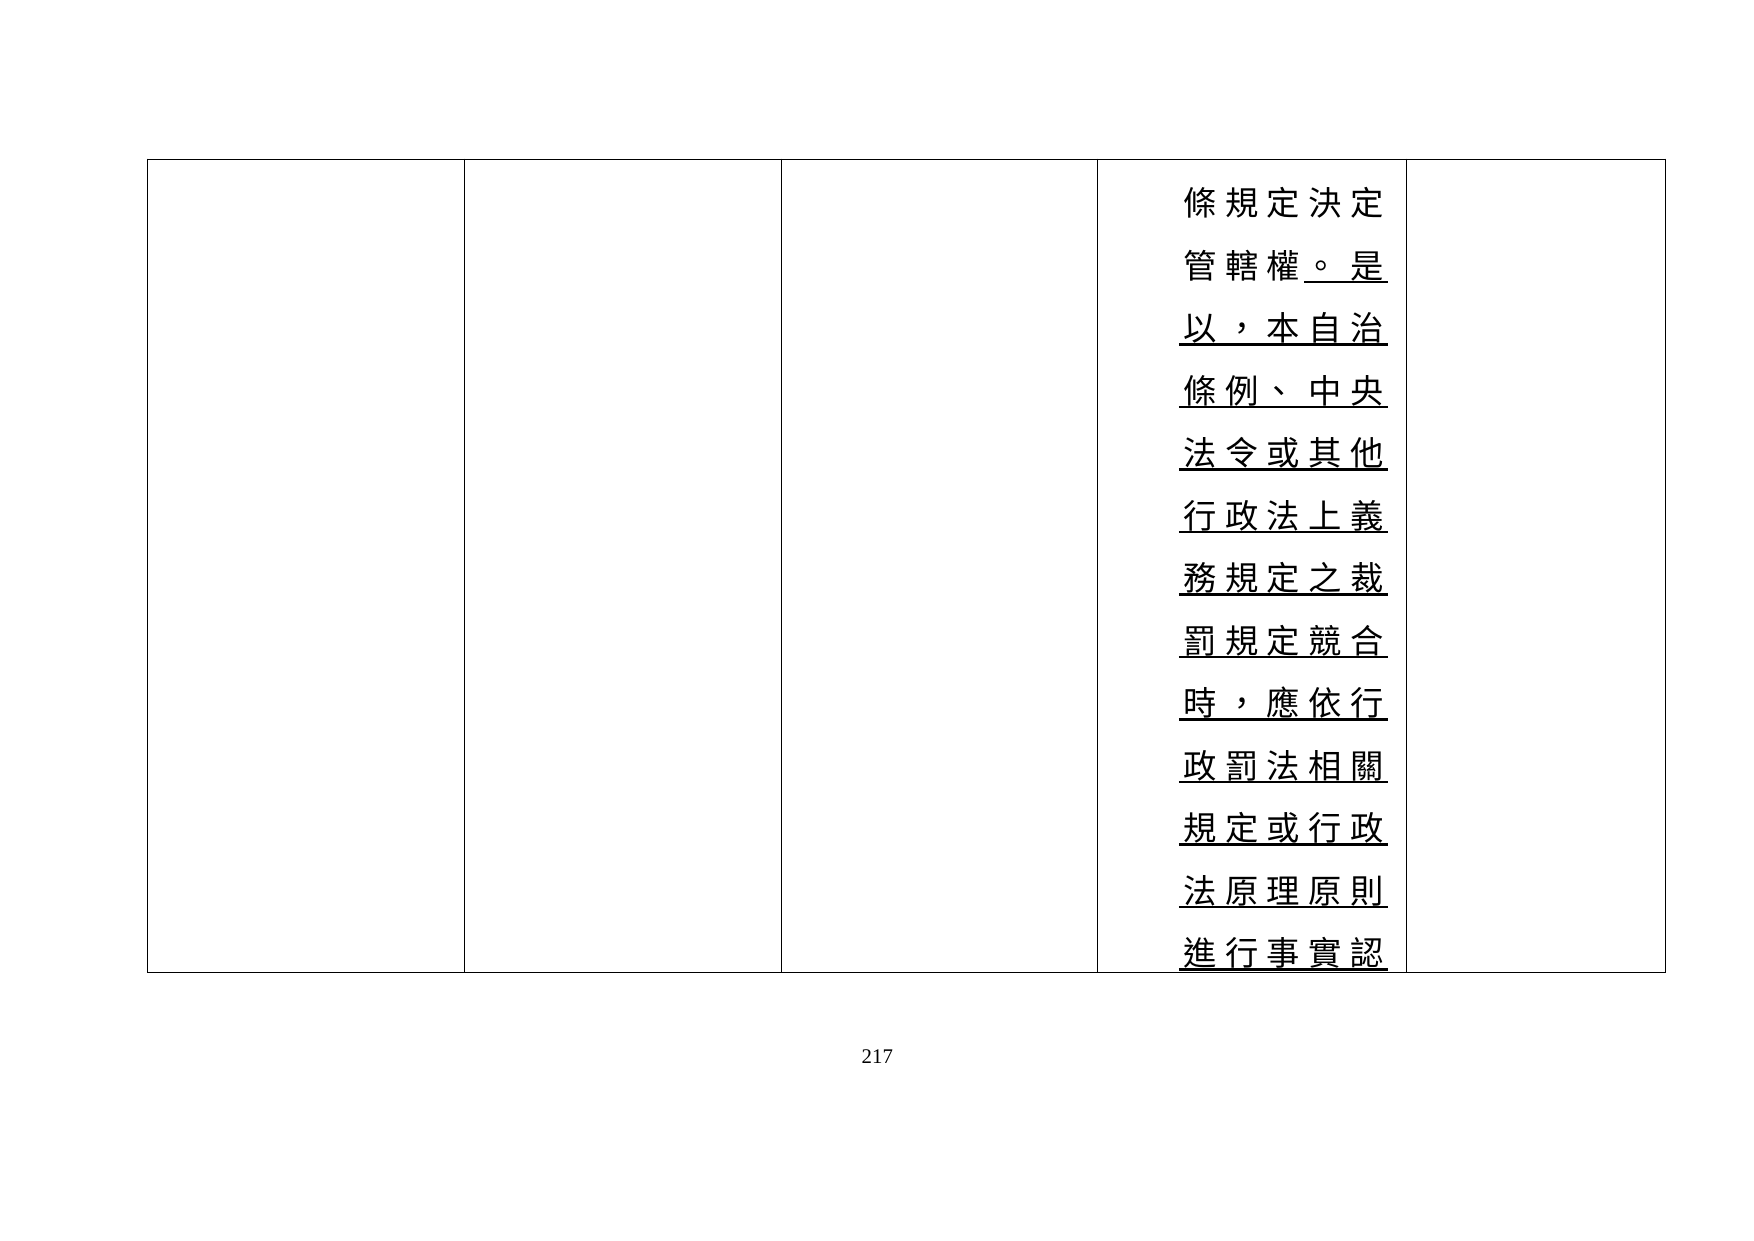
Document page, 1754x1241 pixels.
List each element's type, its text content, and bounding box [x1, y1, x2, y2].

table_cell [1407, 160, 1665, 972]
table_cell [782, 160, 1097, 972]
table_cell 條規定決定管轄權。是以，本自治條例、中央法令或其他行政法上義務規定之裁罰規定競合時，應依行政罰法相關規定或行政法原理原則進行事實認 [1098, 160, 1406, 972]
table_cell [148, 160, 464, 972]
table_cell [465, 160, 781, 972]
